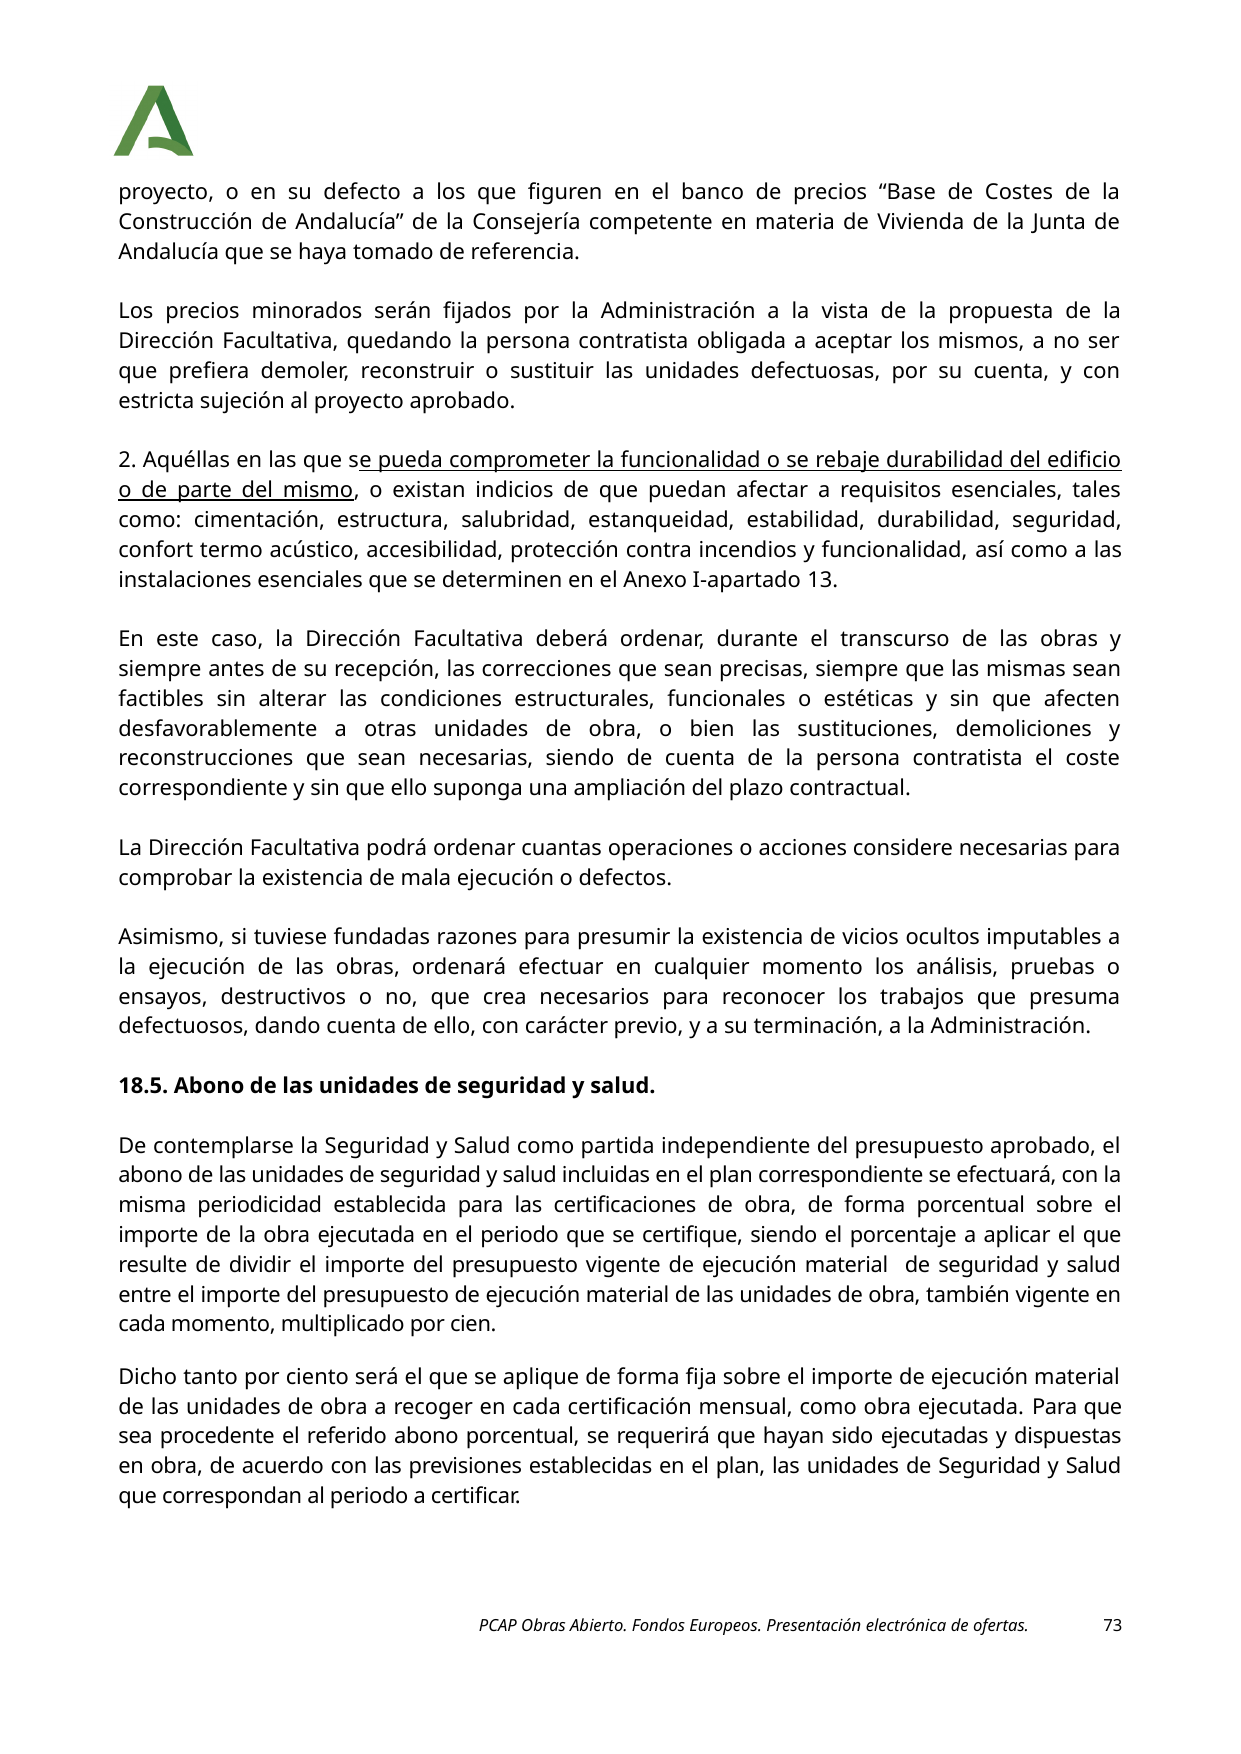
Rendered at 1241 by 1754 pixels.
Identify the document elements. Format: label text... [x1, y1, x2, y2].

text 2. Aquéllas en las que se pueda comprometer la funcionalidad o se rebaje durabilidad del edificio o de parte del mismo, o existan indicios de que puedan afectar a requisitos esenciales, tales como: cimentación, estructura, salubridad, estanqueidad, estabilidad, durabilidad, seguridad, confort termo acústico, accesibilidad, protección contra incendios y funcionalidad, así como a las instalaciones esenciales que se determinen en el Anexo I-apartado 13. [118, 444, 1122, 593]
subtitle 18.5. Abono de las unidades de seguridad y salud. [118, 1070, 1122, 1100]
text La Dirección Facultativa podrá ordenar cuantas operaciones o acciones considere necesarias para comprobar la existencia de mala ejecución o defectos. [118, 832, 1122, 891]
text Los precios minorados serán fijados por la Administración a la vista de la propuesta de la Dirección Facultativa, quedando la persona contratista obligada a aceptar los mismos, a no ser que prefiera demoler, reconstruir o sustituir las unidades defectuosas, por su cuenta, y con estricta sujeción al proyecto aprobado. [118, 296, 1122, 415]
picture [109, 81, 198, 160]
text En este caso, la Dirección Facultativa deberá ordenar, durante el transcurso de las obras y siempre antes de su recepción, las correcciones que sean precisas, siempre que las mismas sean factibles sin alterar las condiciones estructurales, funcionales o estéticas y sin que afecten desfavorablemente a otras unidades de obra, o bien las sustituciones, demoliciones y reconstrucciones que sean necesarias, siendo de cuenta de la persona contratista el coste correspondiente y sin que ello suponga una ampliación del plazo contractual. [118, 623, 1122, 802]
text Dicho tanto por ciento será el que se aplique de forma fija sobre el importe de ejecución material de las unidades de obra a recoger en cada certificación mensual, como obra ejecutada. Para que sea procedente el referido abono porcentual, se requerirá que hayan sido ejecutadas y dispuestas en obra, de acuerdo con las previsiones establecidas en el plan, las unidades de Seguridad y Salud que correspondan al periodo a certificar. [118, 1361, 1122, 1510]
text proyecto, o en su defecto a los que figuren en el banco de precios “Base de Costes de la Construcción de Andalucía” de la Consejería competente en materia de Vivienda de la Junta de Andalucía que se haya tomado de referencia. [118, 176, 1122, 266]
text Asimismo, si tuviese fundadas razones para presumir la existencia de vicios ocultos imputables a la ejecución de las obras, ordenará efectuar en cualquier momento los análisis, pruebas o ensayos, destructivos o no, que crea necesarios para reconocer los trabajos que presuma defectuosos, dando cuenta de ello, con carácter previo, y a su terminación, a la Administración. [118, 921, 1122, 1040]
text De contemplarse la Seguridad y Salud como partida independiente del presupuesto aprobado, el abono de las unidades de seguridad y salud incluidas en el plan correspondiente se efectuará, con la misma periodicidad establecida para las certificaciones de obra, de forma porcentual sobre el importe de la obra ejecutada en el periodo que se certifique, siendo el porcentaje a aplicar el que resulte de dividir el importe del presupuesto vigente de ejecución material de seguridad y salud entre el importe del presupuesto de ejecución material de las unidades de obra, también vigente en cada momento, multiplicado por cien. [118, 1130, 1122, 1338]
